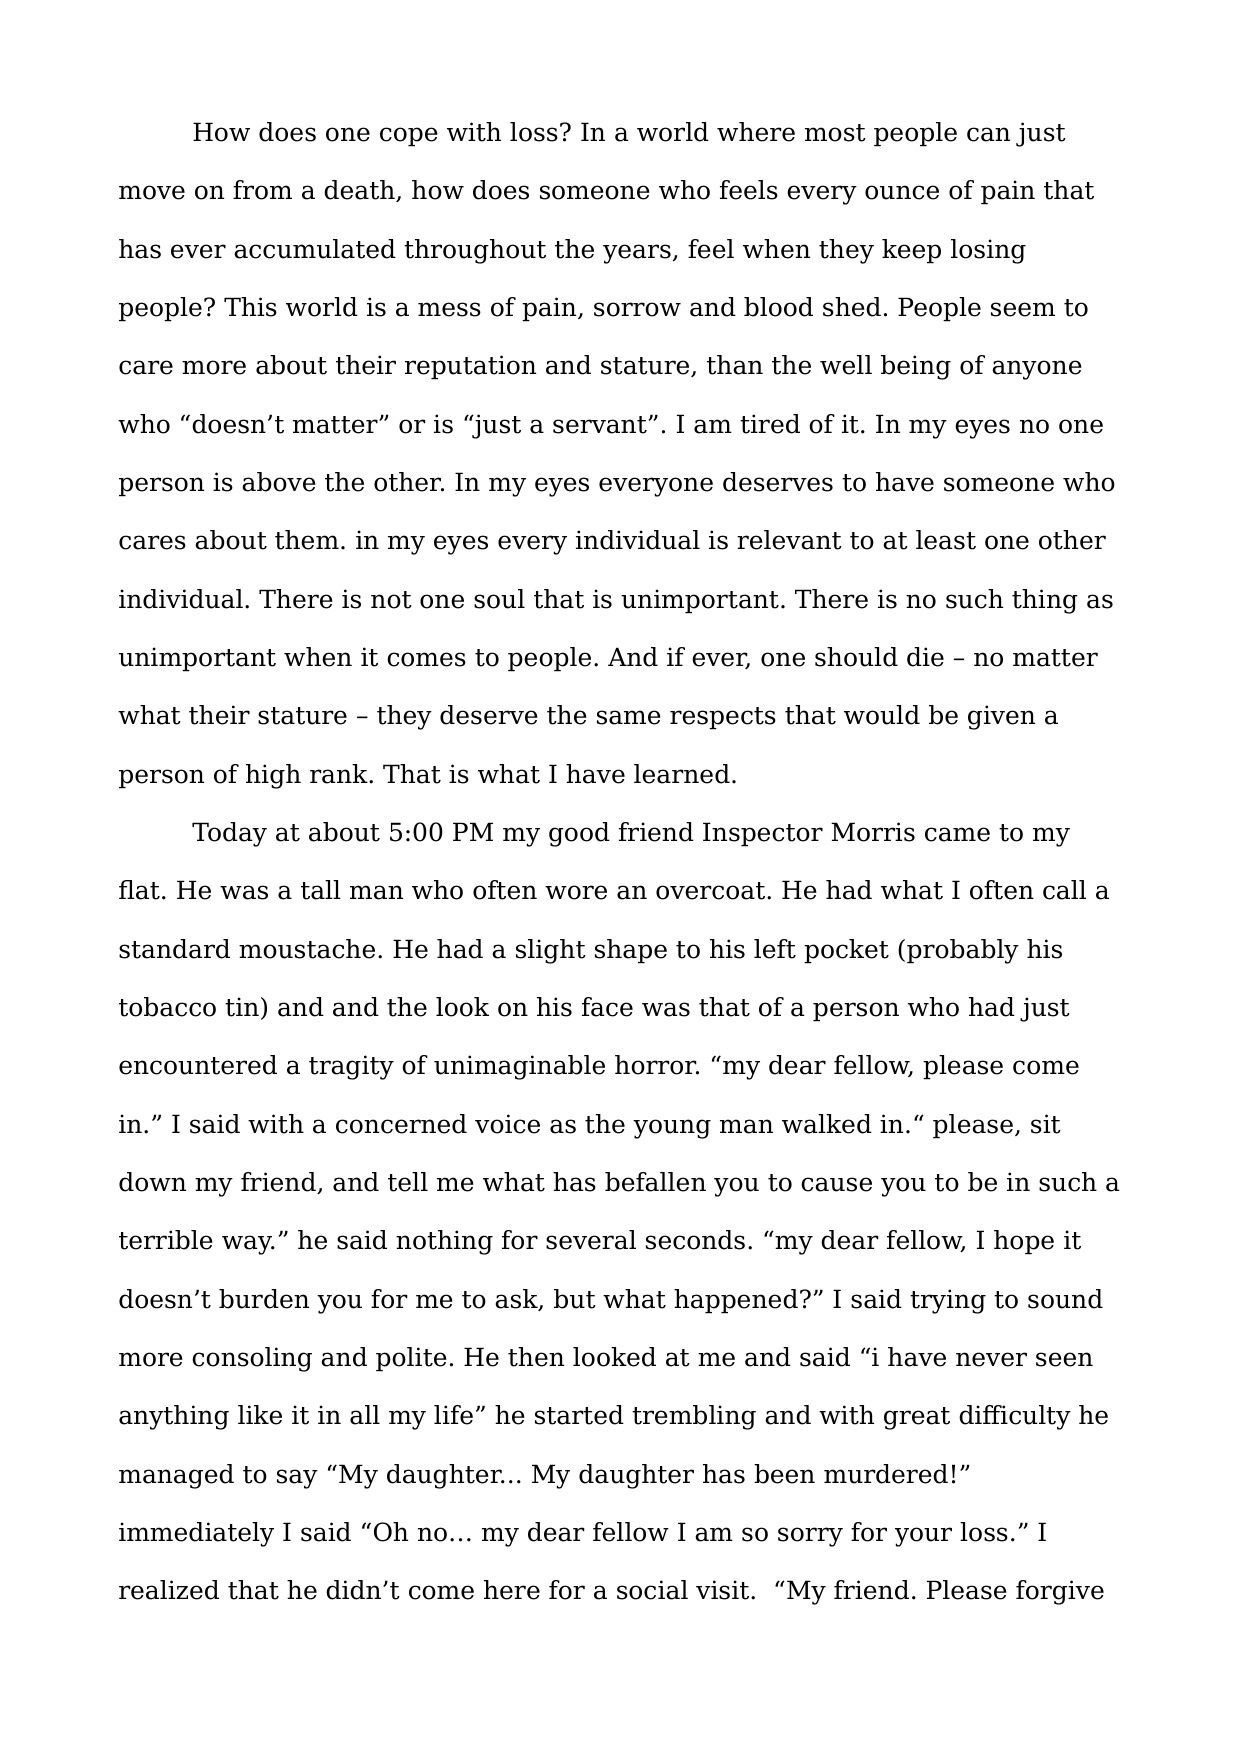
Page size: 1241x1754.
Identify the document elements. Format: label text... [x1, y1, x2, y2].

text Today at about 5:00 PM my good friend Inspector Morris came to my flat. He was a tall man who often wore an overcoat. He had what I often call a standard moustache. He had a slight shape to his left pocket (probably his tobacco tin) and and the look on his face was that of a person who had just encountered a tragity of unimaginable horror. “my dear fellow, please come in.” I said with a concerned voice as the young man walked in.“ please, sit down my friend, and tell me what has befallen you to cause you to be in such a terrible way.” he said nothing for several seconds. “my dear fellow, I hope it doesn’t burden you for me to ask, but what happened?” I said trying to sound more consoling and polite. He then looked at me and said “i have never seen anything like it in all my life” he started trembling and with great difficulty he managed to say “My daughter... My daughter has been murdered!” immediately I said “Oh no… my dear fellow I am so sorry for your loss.” I realized that he didn’t come here for a social visit. “My friend. Please forgive [118, 818, 1122, 1606]
text How does one cope with loss? In a world where most people can just move on from a death, how does someone who feels every ounce of pain that has ever accumulated throughout the years, feel when they keep losing people? This world is a mess of pain, sorrow and blood shed. People seem to care more about their reputation and stature, than the well being of anyone who “doesn’t matter” or is “just a servant”. I am tired of it. In my eyes no one person is above the other. In my eyes everyone deserves to have someone who cares about them. in my eyes every individual is relevant to at least one other individual. There is not one soul that is unimportant. There is no such thing as unimportant when it comes to people. And if ever, one should die – no matter what their stature – they deserve the same respects that would be given a person of high rank. That is what I have learned. [118, 118, 1122, 789]
